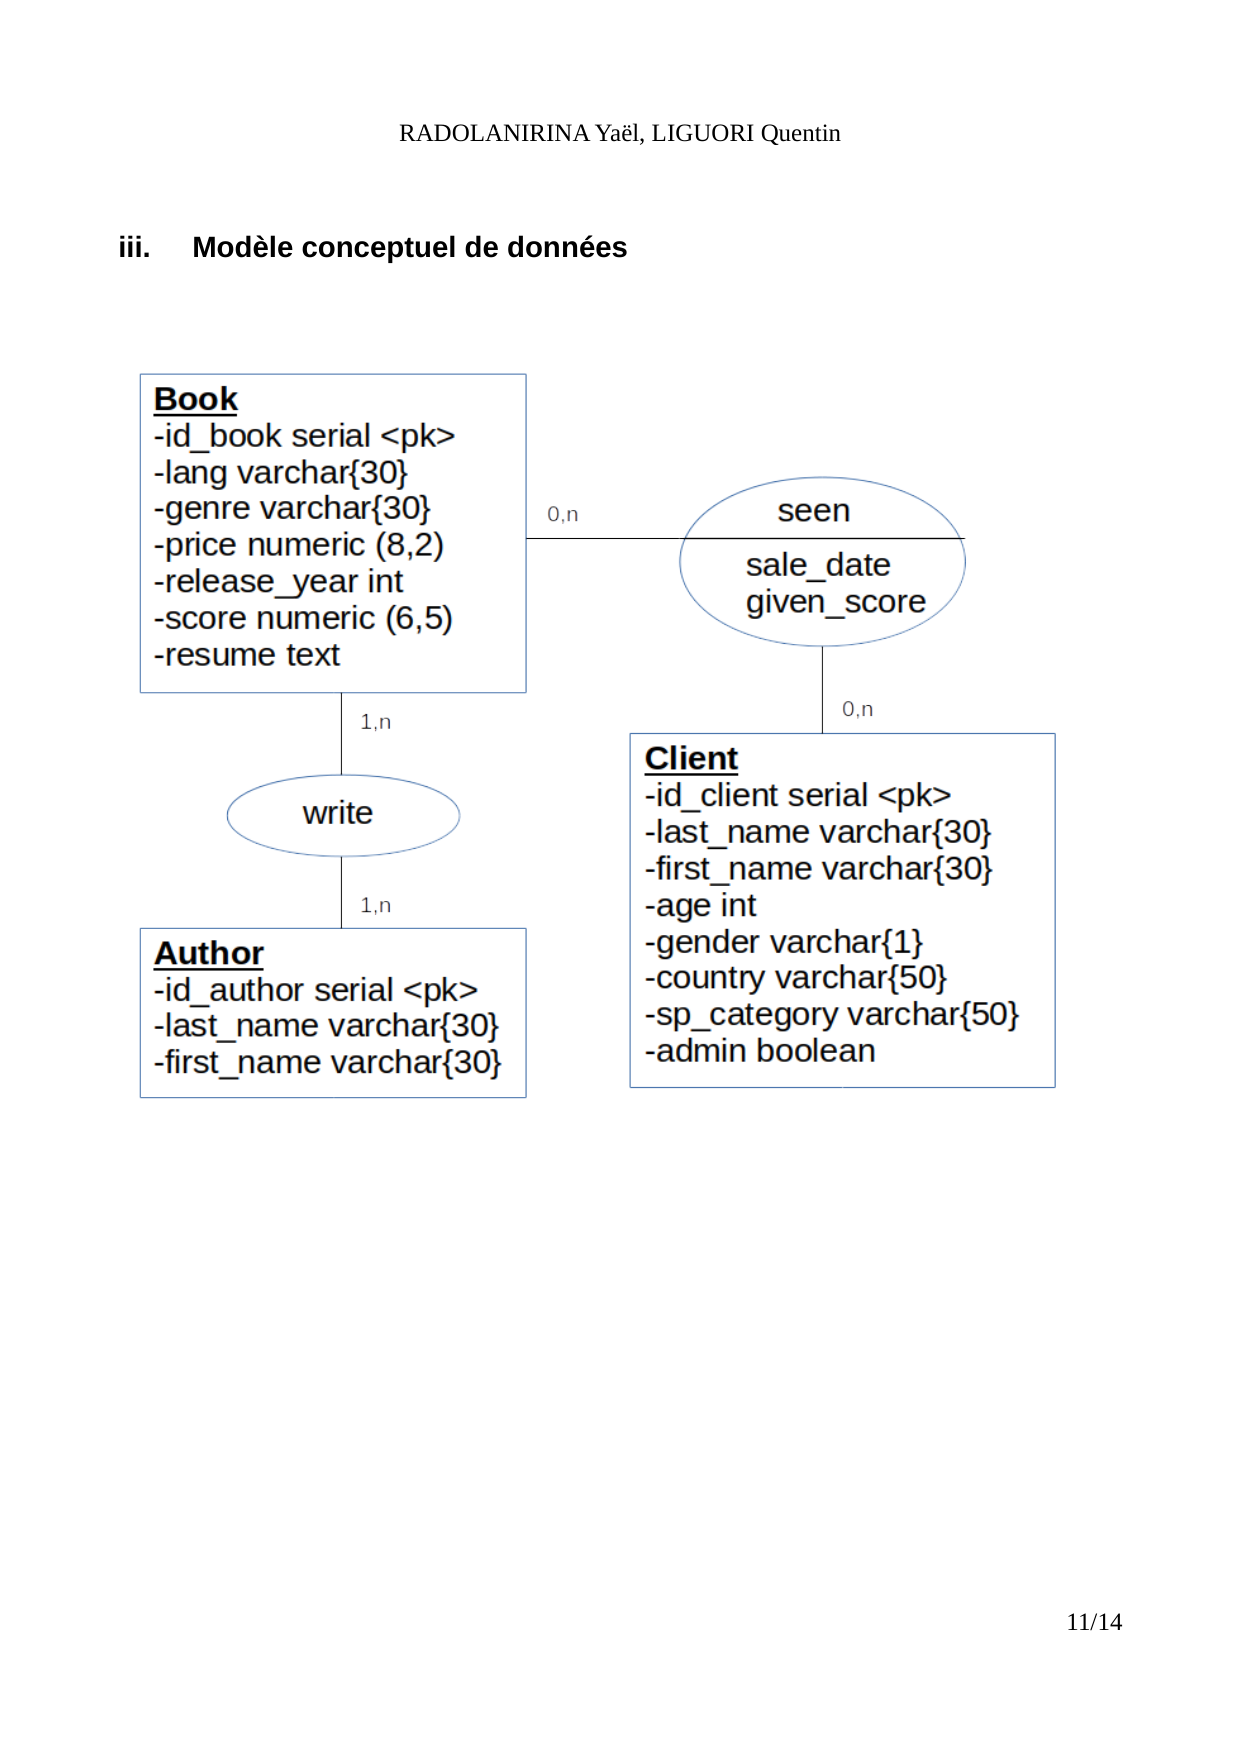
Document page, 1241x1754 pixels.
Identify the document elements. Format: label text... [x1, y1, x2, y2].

picture [108, 334, 1113, 1754]
subtitle Modèle conceptuel de données [118, 230, 1122, 264]
